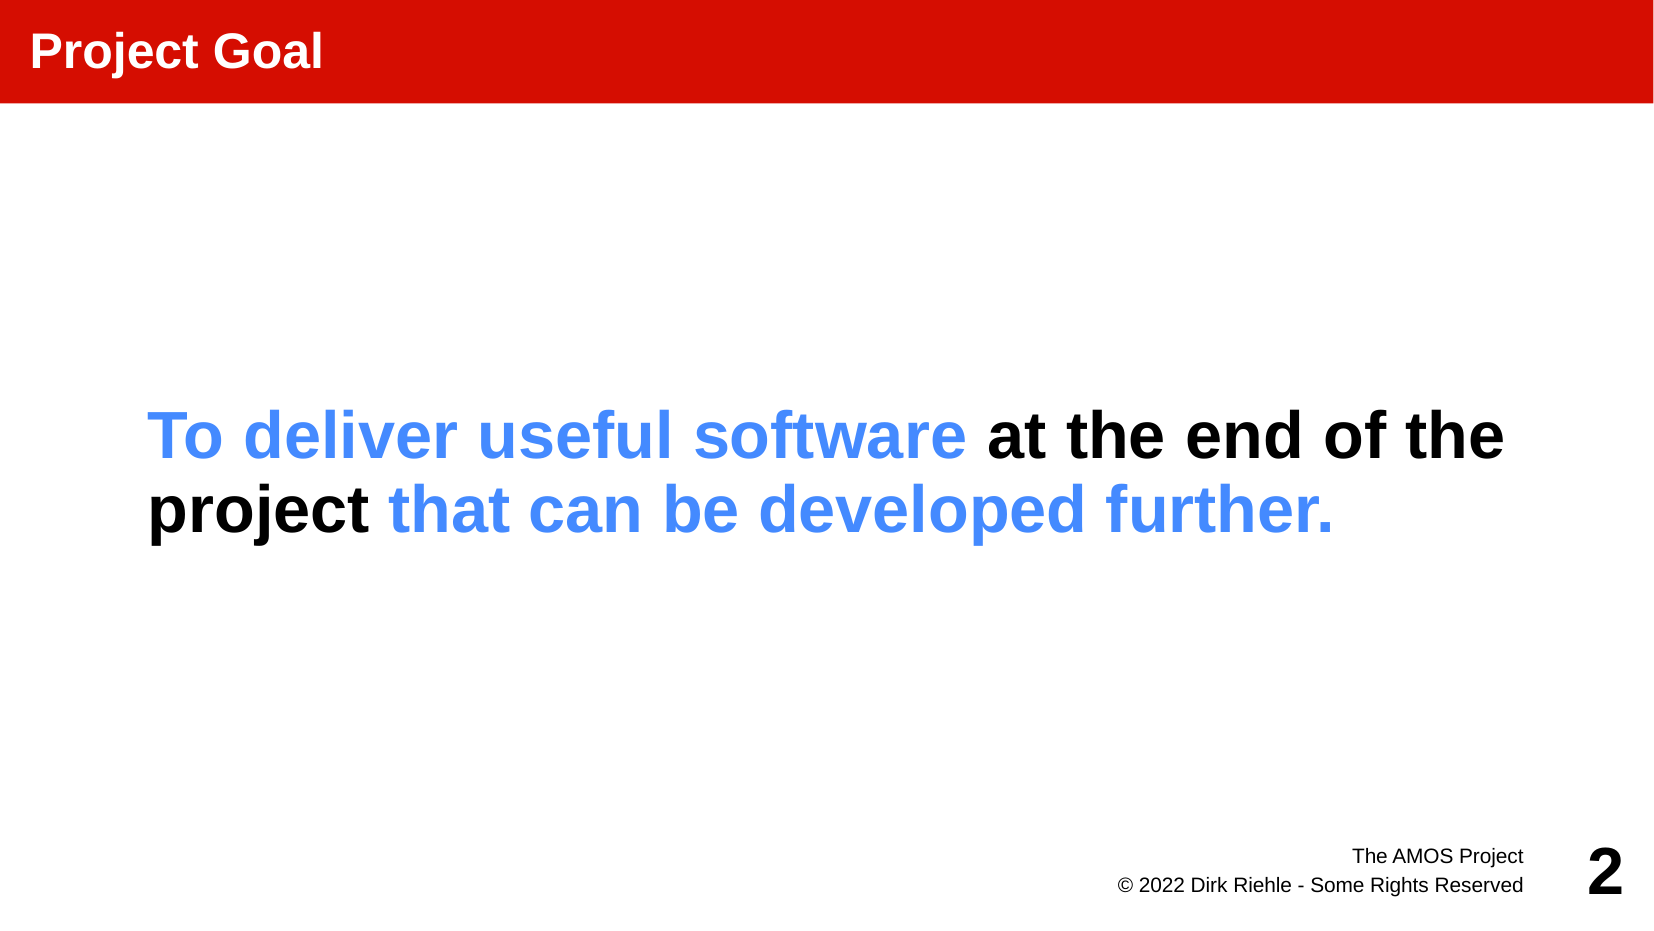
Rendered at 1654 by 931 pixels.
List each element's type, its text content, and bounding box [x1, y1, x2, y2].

title Project Goal [0, 0, 1654, 104]
subtitle To deliver useful software at the end of the project that can be developed further. [29, 132, 1625, 813]
